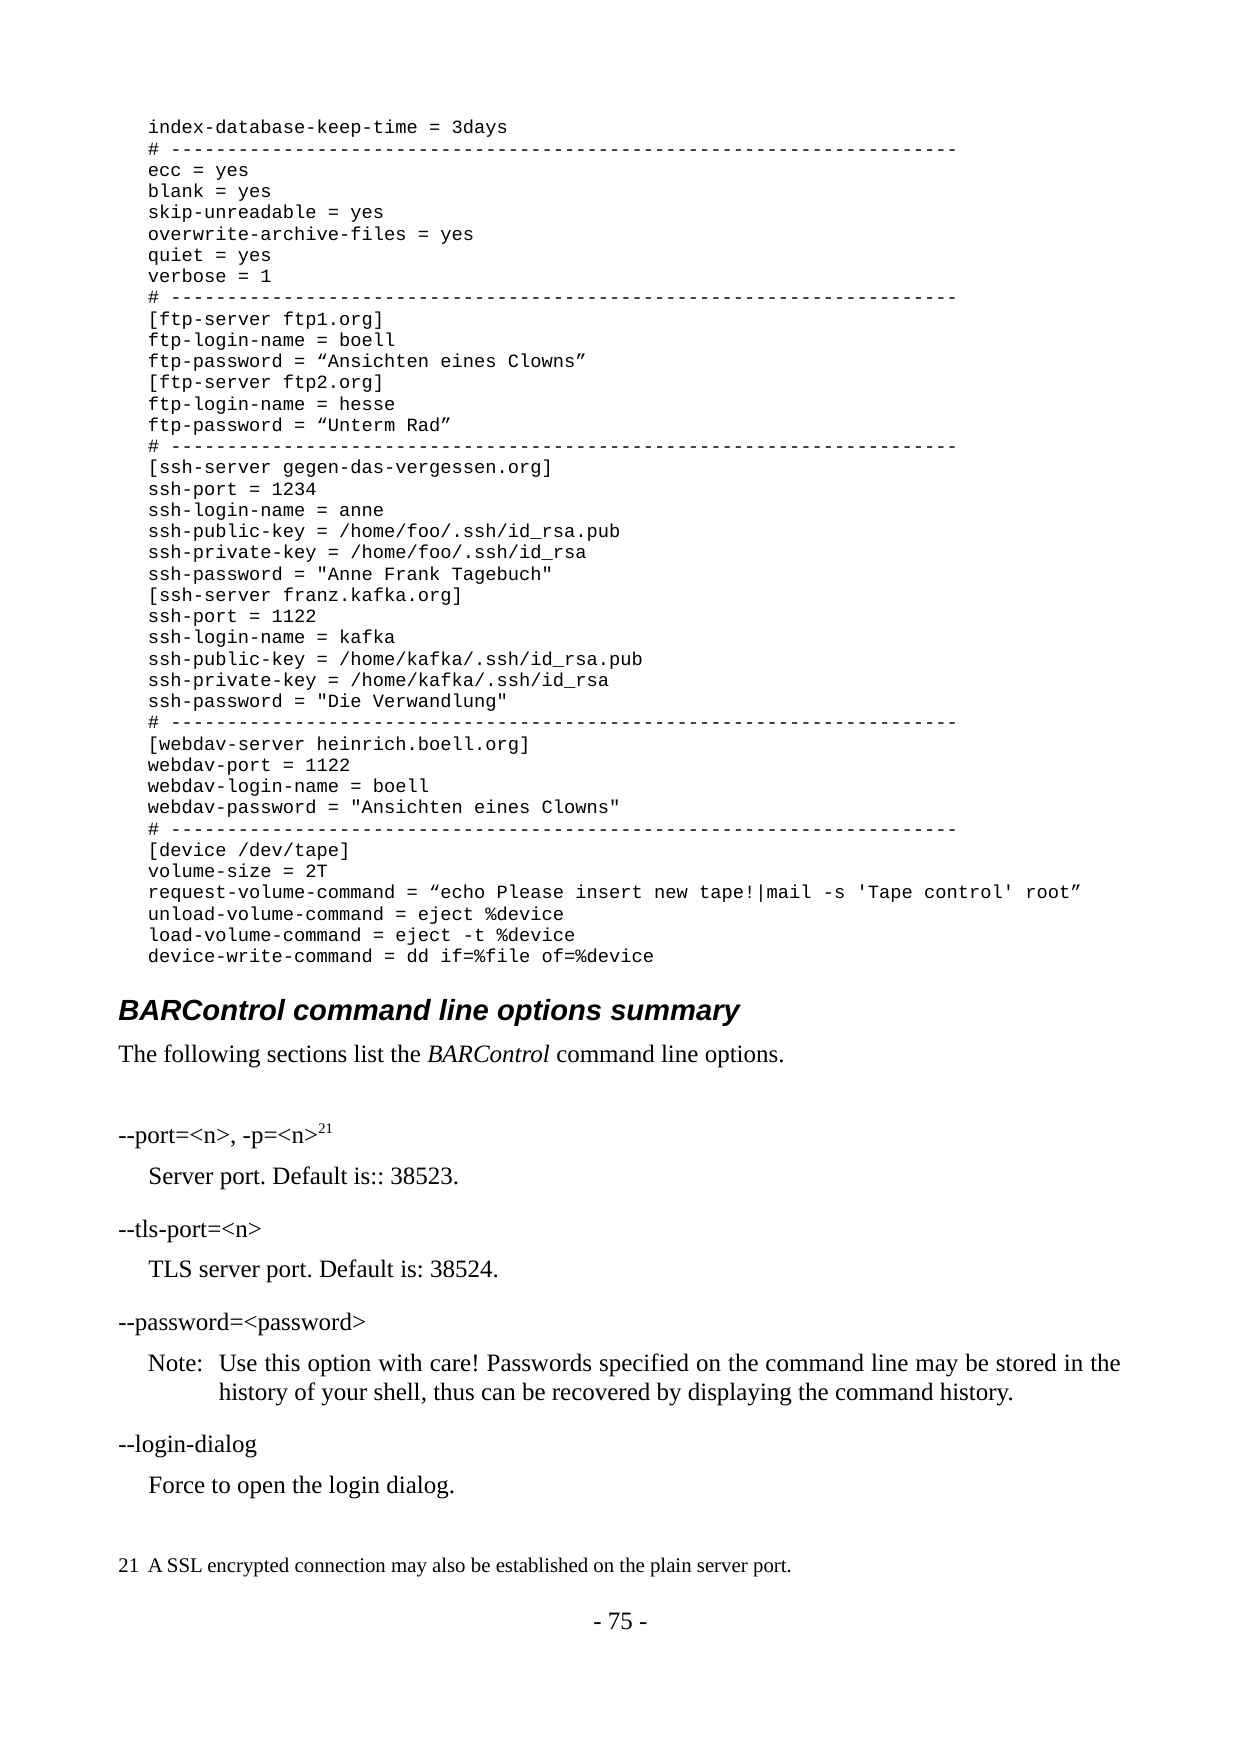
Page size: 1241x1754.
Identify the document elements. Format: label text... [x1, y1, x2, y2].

text [ssh-server franz.kafka.org] [148, 586, 1122, 607]
text ftp-password = “Unterm Rad” [148, 416, 1122, 437]
text ssh-login-name = anne [148, 501, 1122, 522]
text # ---------------------------------------------------------------------- [148, 819, 1122, 841]
title --login-dialog [118, 1429, 1122, 1458]
text [webdav-server heinrich.boell.org] [148, 734, 1122, 756]
text unload-volume-command = eject %device [148, 904, 1122, 926]
text volume-size = 2T [148, 862, 1122, 883]
text skip-unreadable = yes [148, 203, 1122, 224]
text ssh-login-name = kafka [148, 628, 1122, 649]
text ftp-password = “Ansichten eines Clowns” [148, 352, 1122, 373]
text blank = yes [148, 182, 1122, 203]
text ssh-private-key = /home/foo/.ssh/id_rsa [148, 543, 1122, 564]
text [ftp-server ftp2.org] [148, 373, 1122, 394]
text Server port. Default is:: 38523. [148, 1161, 1122, 1190]
text ssh-public-key = /home/foo/.ssh/id_rsa.pub [148, 522, 1122, 543]
text quiet = yes [148, 246, 1122, 267]
text # ---------------------------------------------------------------------- [148, 288, 1122, 309]
text ssh-port = 1122 [148, 607, 1122, 628]
text [ftp-server ftp1.org] [148, 309, 1122, 331]
text webdav-password = "Ansichten eines Clowns" [148, 798, 1122, 819]
text verbose = 1 [148, 267, 1122, 288]
text overwrite-archive-files = yes [148, 224, 1122, 246]
text ftp-login-name = boell [148, 331, 1122, 352]
text Force to open the login dialog. [148, 1470, 1122, 1499]
text index-database-keep-time = 3days [148, 118, 1122, 139]
title --port=<n>, -p=<n> [118, 1120, 1122, 1149]
text [ssh-server gegen-das-vergessen.org] [148, 458, 1122, 479]
title --tls-port=<n> [118, 1214, 1122, 1243]
text The following sections list the BARControl command line options. [118, 1039, 1122, 1068]
text # ---------------------------------------------------------------------- [148, 437, 1122, 458]
text # ---------------------------------------------------------------------- [148, 713, 1122, 734]
text device-write-command = dd if=%file of=%device [148, 947, 1122, 968]
text ssh-password = "Die Verwandlung" [148, 692, 1122, 713]
text request-volume-command = “echo Please insert new tape!|mail -s 'Tape control' root” [148, 883, 1122, 904]
text ftp-login-name = hesse [148, 394, 1122, 416]
text Note: Use this option with care! Passwords specified on the command line may be stored in the history of your shell, thus can be recovered by displaying the command history. [148, 1348, 1122, 1406]
text webdav-port = 1122 [148, 756, 1122, 777]
text ecc = yes [148, 161, 1122, 182]
text [device /dev/tape] [148, 841, 1122, 862]
text TLS server port. Default is: 38524. [148, 1254, 1122, 1283]
text ssh-port = 1234 [148, 479, 1122, 501]
text A SSL encrypted connection may also be established on the plain server port. [118, 1553, 1122, 1577]
text ssh-public-key = /home/kafka/.ssh/id_rsa.pub [148, 649, 1122, 671]
text load-volume-command = eject -t %device [148, 926, 1122, 947]
text # ---------------------------------------------------------------------- [148, 139, 1122, 161]
text ssh-private-key = /home/kafka/.ssh/id_rsa [148, 671, 1122, 692]
title --password=<password> [118, 1307, 1122, 1336]
text ssh-password = "Anne Frank Tagebuch" [148, 564, 1122, 586]
subtitle BARControl command line options summary [118, 993, 1122, 1027]
text webdav-login-name = boell [148, 777, 1122, 798]
